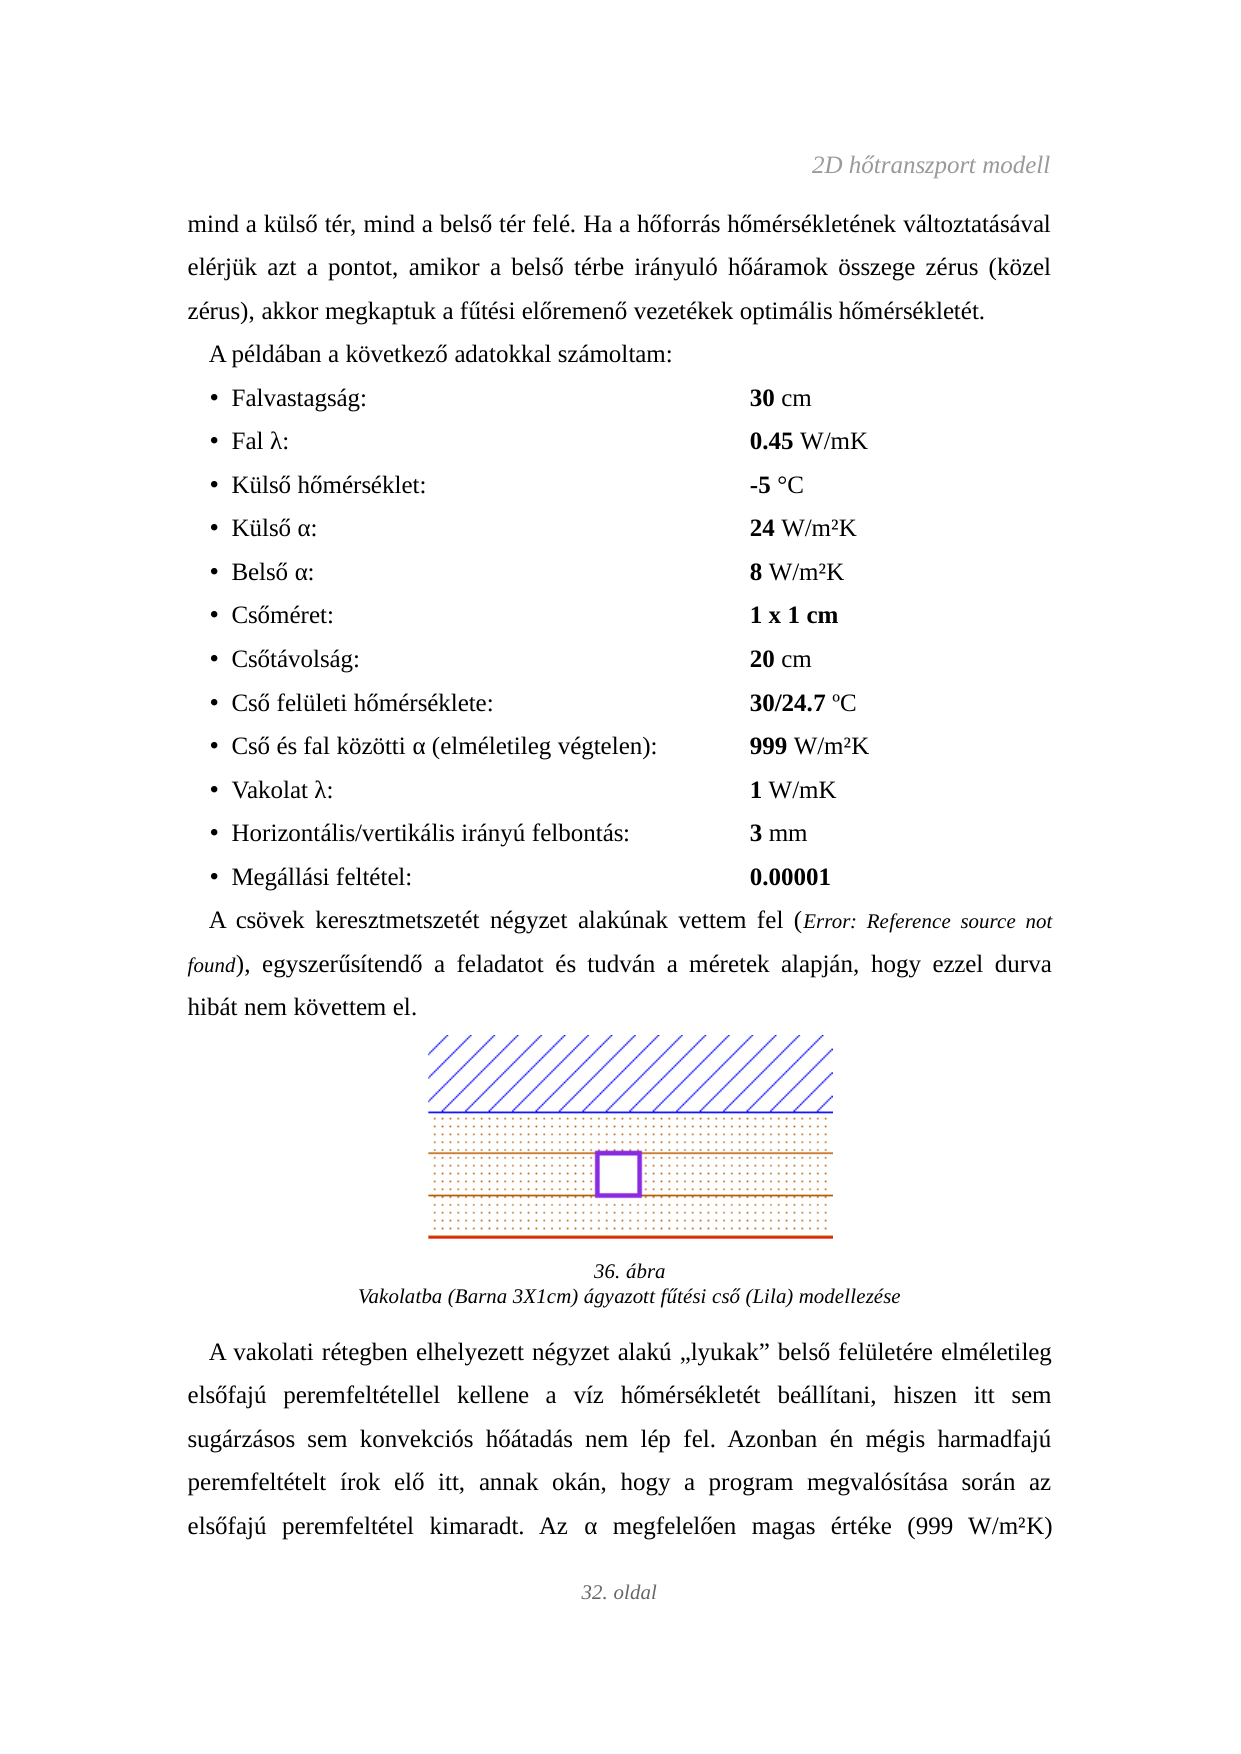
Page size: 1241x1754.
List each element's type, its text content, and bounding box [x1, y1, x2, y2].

list Horizontális/vertikális irányú felbontás: 3 mm [210, 818, 1053, 847]
text A vakolati rétegben elhelyezett négyzet alakú „lyukak” belső felületére elméletileg elsőfajú peremfeltétellel kellene a víz hőmérsékletét beállítani, hiszen itt sem sugárzásos sem konvekciós hőátadás nem lép fel. Azonban én mégis harmadfajú peremfeltételt írok elő itt, annak okán, hogy a program megvalósítása során az elsőfajú peremfeltétel kimaradt. Az α megfelelően magas értéke (999 W/m²K) [187, 1337, 1053, 1540]
list Belső α: 8 W/m²K [210, 557, 1053, 586]
list Falvastagság: 30 cm [210, 383, 1053, 412]
list Külső hőmérséklet: -5 °C [210, 470, 1053, 499]
text Vakolatba (Barna 3X1cm) ágyazott fűtési cső (Lila) modellezése [187, 1283, 1053, 1307]
text 36. ábra [187, 1259, 1053, 1283]
list Csőtávolság: 20 cm [210, 644, 1053, 673]
list Cső és fal közötti α (elméletileg végtelen): 999 W/m²K [210, 731, 1053, 760]
list Fal λ: 0.45 W/mK [210, 426, 1053, 455]
picture [428, 1035, 833, 1245]
text mind a külső tér, mind a belső tér felé. Ha a hőforrás hőmérsékletének változtatásával elérjük azt a pontot, amikor a belső térbe irányuló hőáramok összege zérus (közel zérus), akkor megkaptuk a fűtési előremenő vezetékek optimális hőmérsékletét. [187, 208, 1053, 325]
list Megállási feltétel: 0.00001 [210, 862, 1053, 891]
text A csövek keresztmetszetét négyzet alakúnak vettem fel (Error: Reference source not found), egyszerűsítendő a feladatot és tudván a méretek alapján, hogy ezzel durva hibát nem követtem el. [187, 905, 1053, 1021]
text A példában a következő adatokkal számoltam: [187, 339, 1053, 368]
list Külső α: 24 W/m²K [210, 513, 1053, 542]
list Cső felületi hőmérséklete: 30/24.7 ºC [210, 687, 1053, 717]
list Csőméret: 1 x 1 cm [210, 600, 1053, 629]
list Vakolat λ: 1 W/mK [210, 774, 1053, 804]
